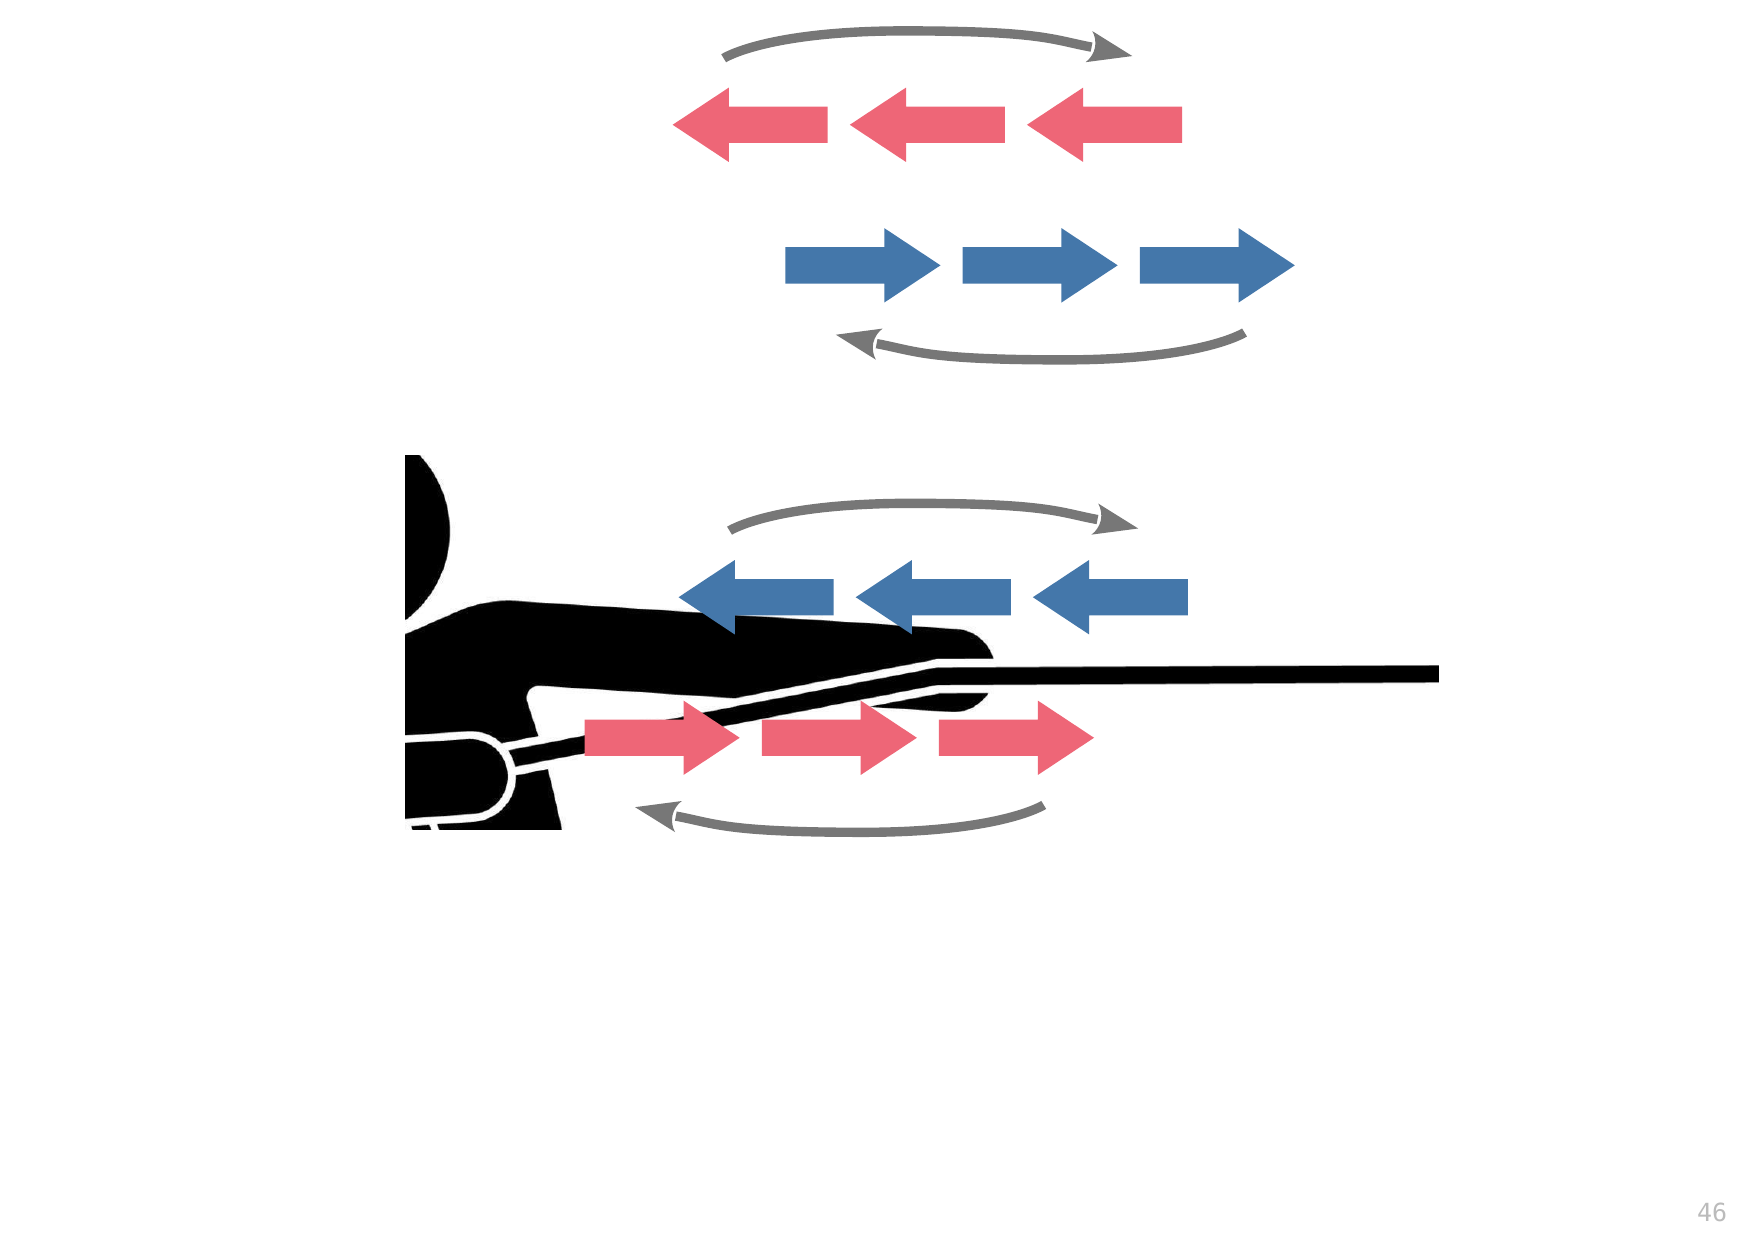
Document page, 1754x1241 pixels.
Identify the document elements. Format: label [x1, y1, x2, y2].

text_box [1026, 87, 1183, 162]
picture [405, 455, 1439, 830]
text_box [678, 560, 834, 635]
text_box [672, 87, 828, 162]
text_box [938, 700, 1095, 775]
text_box [849, 87, 1005, 162]
text_box [1032, 560, 1188, 635]
text_box [1139, 228, 1295, 303]
text_box [855, 560, 1011, 635]
text_box [962, 228, 1118, 303]
text_box [785, 228, 941, 303]
text_box [761, 700, 917, 775]
text_box [584, 700, 740, 775]
